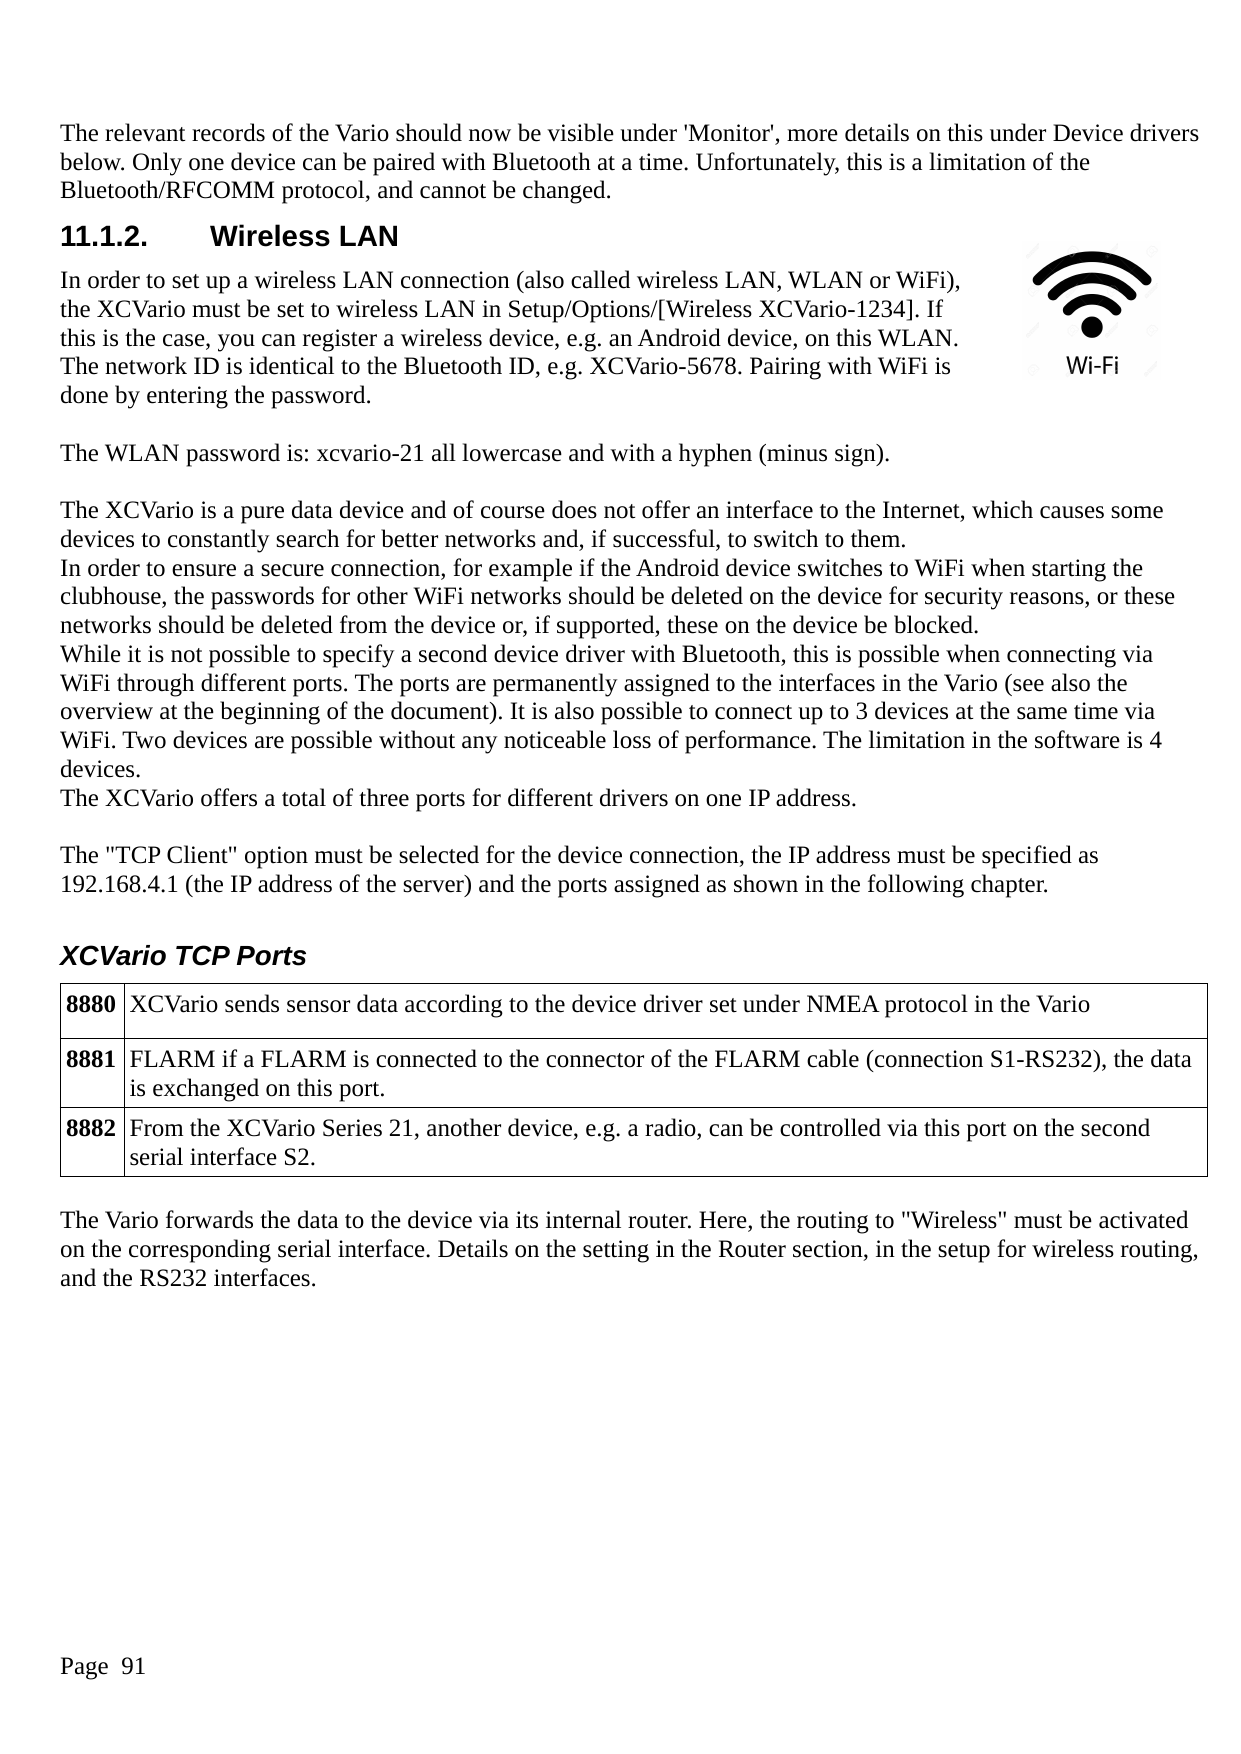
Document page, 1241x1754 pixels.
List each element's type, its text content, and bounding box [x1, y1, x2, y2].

table_cell 8882 [61, 1108, 124, 1176]
text The Vario forwards the data to the device via its internal router. Here, the routing to "Wireless" must be activated on the corresponding serial interface. Details on the setting in the Router section, in the setup for wireless routing, and the RS232 interfaces. [60, 1205, 1207, 1291]
text The relevant records of the Vario should now be visible under 'Monitor', more details on this under Device drivers below. Only one device can be paired with Bluetooth at a time. Unfortunately, this is a limitation of the Bluetooth/RFCOMM protocol, and cannot be changed. [60, 118, 1207, 204]
text The "TCP Client" option must be selected for the device connection, the IP address must be specified as 192.168.4.1 (the IP address of the server) and the ports assigned as shown in the following chapter. [60, 840, 1207, 898]
table_header 8880 [61, 984, 124, 1038]
table_cell 8881 [61, 1039, 124, 1107]
table_cell From the XCVario Series 21, another device, e.g. a radio, can be controlled via this port on the second serial interface S2. [125, 1108, 1207, 1176]
picture [1022, 241, 1162, 380]
text In order to set up a wireless LAN connection (also called wireless LAN, WLAN or WiFi), the XCVario must be set to wireless LAN in Setup/Options/[Wireless XCVario-1234]. If this is the case, you can register a wireless device, e.g. an Android device, on this WLAN. The network ID is identical to the Bluetooth ID, e.g. XCVario-5678. Pairing with WiFi is done by entering the password. [60, 265, 1207, 409]
subtitle Wireless LAN [60, 219, 1207, 253]
text The WLAN password is: xcvario-21 all lowercase and with a hyphen (minus sign). The XCVario is a pure data device and of course does not offer an interface to the Internet, which causes some devices to constantly search for better networks and, if successful, to switch to them. In order to ensure a secure connection, for example if the Android device switches to WiFi when starting the clubhouse, the passwords for other WiFi networks should be deleted on the device for security reasons, or these networks should be deleted from the device or, if supported, these on the device be blocked. While it is not possible to specify a second device driver with Bluetooth, this is possible when connecting via WiFi through different ports. The ports are permanently assigned to the interfaces in the Vario (see also the overview at the beginning of the document). It is also possible to connect up to 3 devices at the same time via WiFi. Two devices are possible without any noticeable loss of performance. The limitation in the software is 4 devices. [60, 438, 1207, 783]
table_cell FLARM if a FLARM is connected to the connector of the FLARM cable (connection S1-RS232), the data is exchanged on this port. [125, 1039, 1207, 1107]
table_header XCVario sends sensor data according to the device driver set under NMEA protocol in the Vario [125, 984, 1207, 1038]
subtitle XCVario TCP Ports [60, 939, 1207, 971]
text The XCVario offers a total of three ports for different drivers on one IP address. [60, 783, 1207, 811]
